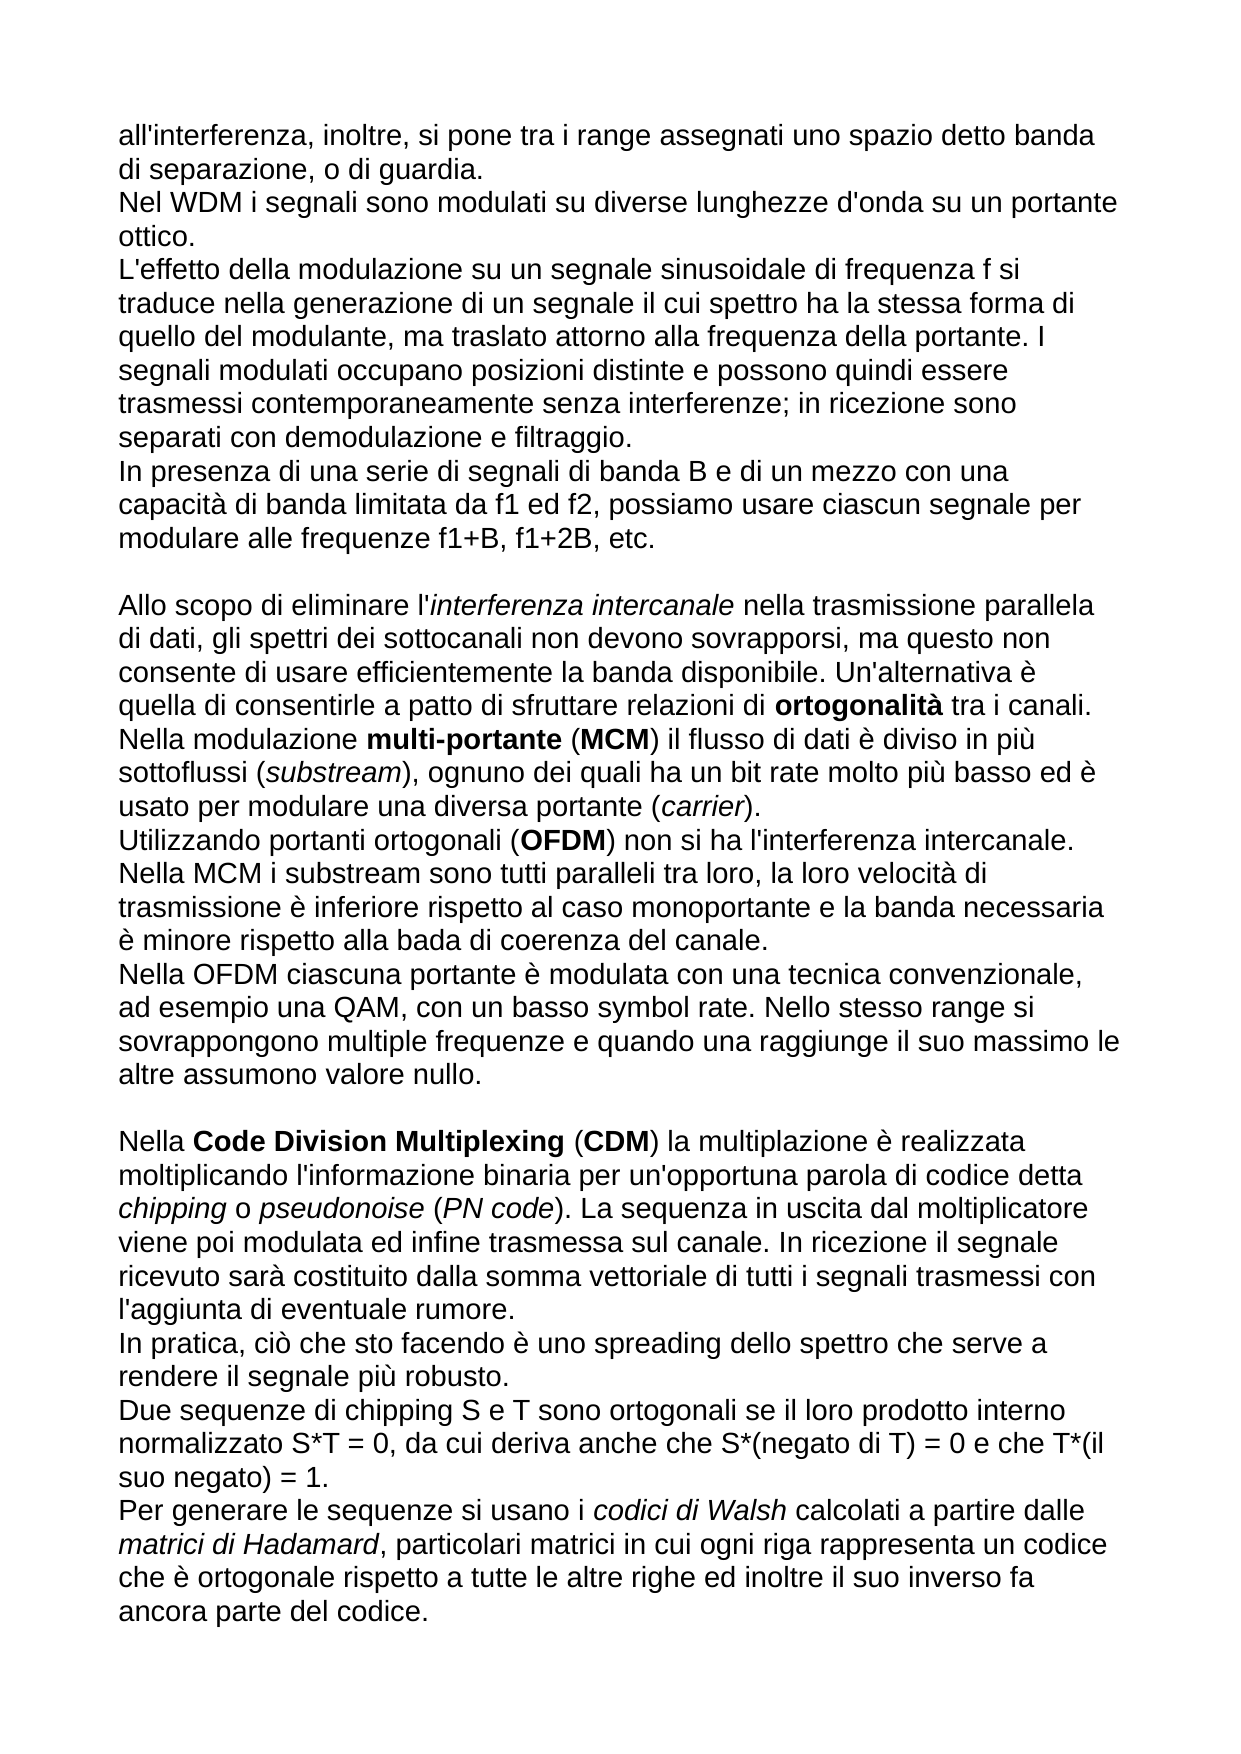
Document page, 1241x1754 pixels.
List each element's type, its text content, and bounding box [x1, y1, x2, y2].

text In pratica, ciò che sto facendo è uno spreading dello spettro che serve a rendere il segnale più robusto. [118, 1326, 1122, 1393]
text Nella OFDM ciascuna portante è modulata con una tecnica convenzionale, ad esempio una QAM, con un basso symbol rate. Nello stesso range si sovrappongono multiple frequenze e quando una raggiunge il suo massimo le altre assumono valore nullo. [118, 957, 1122, 1091]
text Per generare le sequenze si usano i codici di Walsh calcolati a partire dalle matrici di Hadamard, particolari matrici in cui ogni riga rappresenta un codice che è ortogonale rispetto a tutte le altre righe ed inoltre il suo inverso fa ancora parte del codice. [118, 1493, 1122, 1627]
text Allo scopo di eliminare l'interferenza intercanale nella trasmissione parallela di dati, gli spettri dei sottocanali non devono sovrapporsi, ma questo non consente di usare efficientemente la banda disponibile. Un'alternativa è quella di consentirle a patto di sfruttare relazioni di ortogonalità tra i canali. [118, 588, 1122, 722]
text Nella MCM i substream sono tutti paralleli tra loro, la loro velocità di trasmissione è inferiore rispetto al caso monoportante e la banda necessaria è minore rispetto alla bada di coerenza del canale. [118, 856, 1122, 957]
text Utilizzando portanti ortogonali (OFDM) non si ha l'interferenza intercanale. [118, 822, 1122, 856]
text Due sequenze di chipping S e T sono ortogonali se il loro prodotto interno normalizzato S*T = 0, da cui deriva anche che S*(negato di T) = 0 e che T*(il suo negato) = 1. [118, 1393, 1122, 1493]
text Nella Code Division Multiplexing (CDM) la multiplazione è realizzata moltiplicando l'informazione binaria per un'opportuna parola di codice detta chipping o pseudonoise (PN code). La sequenza in uscita dal moltiplicatore viene poi modulata ed infine trasmessa sul canale. In ricezione il segnale ricevuto sarà costituito dalla somma vettoriale di tutti i segnali trasmessi con l'aggiunta di eventuale rumore. [118, 1124, 1122, 1326]
text all'interferenza, inoltre, si pone tra i range assegnati uno spazio detto banda di separazione, o di guardia. [118, 118, 1122, 185]
text Nella modulazione multi-portante (MCM) il flusso di dati è diviso in più sottoflussi (substream), ognuno dei quali ha un bit rate molto più basso ed è usato per modulare una diversa portante (carrier). [118, 722, 1122, 822]
text In presenza di una serie di segnali di banda B e di un mezzo con una capacità di banda limitata da f1 ed f2, possiamo usare ciascun segnale per modulare alle frequenze f1+B, f1+2B, etc. [118, 453, 1122, 554]
text Nel WDM i segnali sono modulati su diverse lunghezze d'onda su un portante ottico. [118, 185, 1122, 252]
text L'effetto della modulazione su un segnale sinusoidale di frequenza f si traduce nella generazione di un segnale il cui spettro ha la stessa forma di quello del modulante, ma traslato attorno alla frequenza della portante. I segnali modulati occupano posizioni distinte e possono quindi essere trasmessi contemporaneamente senza interferenze; in ricezione sono separati con demodulazione e filtraggio. [118, 252, 1122, 453]
